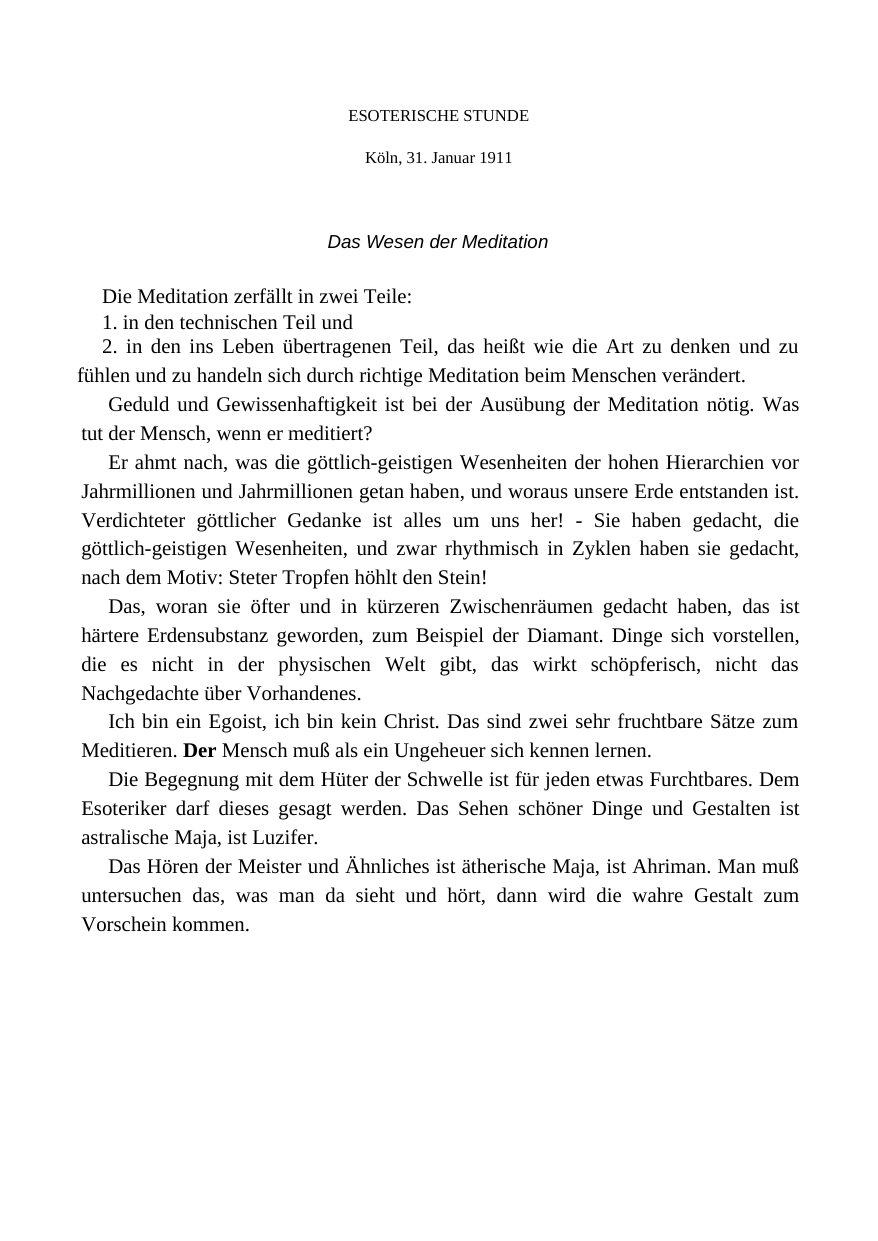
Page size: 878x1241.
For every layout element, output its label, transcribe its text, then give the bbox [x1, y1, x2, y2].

text Die Meditation zerfällt in zwei Teile: [77, 284, 800, 308]
text ESOTERISCHE STUNDE [243, 106, 634, 125]
text Das, woran sie öfter und in kürzeren Zwischenräumen gedacht haben, das ist härtere Erdensubstanz geworden, zum Beispiel der Diamant. Dinge sich vorstellen, die es nicht in der physischen Welt gibt, das wirkt schöpferisch, nicht das Nachgedachte über Vorhandenes. [81, 594, 800, 705]
text Das Hören der Meister und Ähnliches ist ätherische Maja, ist Ahriman. Man muß untersuchen das, was man da sieht und hört, dann wird die wahre Gestalt zum Vorschein kommen. [81, 854, 800, 936]
text Die Begegnung mit dem Hüter der Schwelle ist für jeden etwas Furchtbares. Dem Esoteriker darf dieses gesagt werden. Das Sehen schöner Dinge und Gestalten ist astralische Maja, ist Luzifer. [81, 767, 800, 849]
text Köln, 31. Januar 1911 [243, 148, 634, 167]
text Ich bin ein Egoist, ich bin kein Christ. Das sind zwei sehr fruchtbare Sätze zum Meditieren. Der Mensch muß als ein Ungeheuer sich kennen lernen. [81, 709, 800, 762]
text Geduld und Gewissenhaftigkeit ist bei der Ausübung der Meditation nötig. Was tut der Mensch, wenn er meditiert? [81, 392, 800, 445]
text Das Wesen der Meditation [77, 231, 800, 253]
text 2. in den ins Leben übertragenen Teil, das heißt wie die Art zu denken und zu fühlen und zu handeln sich durch richtige Meditation beim Menschen verändert. [77, 334, 800, 387]
text 1. in den technischen Teil und [77, 310, 800, 334]
text Er ahmt nach, was die göttlich-geistigen Wesenheiten der hohen Hierarchien vor Jahrmillionen und Jahrmillionen getan haben, und woraus unsere Erde entstanden ist. Verdichteter göttlicher Gedanke ist alles um uns her! - Sie haben gedacht, die göttlich-geistigen Wesenheiten, und zwar rhythmisch in Zyklen haben sie gedacht, nach dem Motiv: Steter Tropfen höhlt den Stein! [81, 450, 800, 589]
